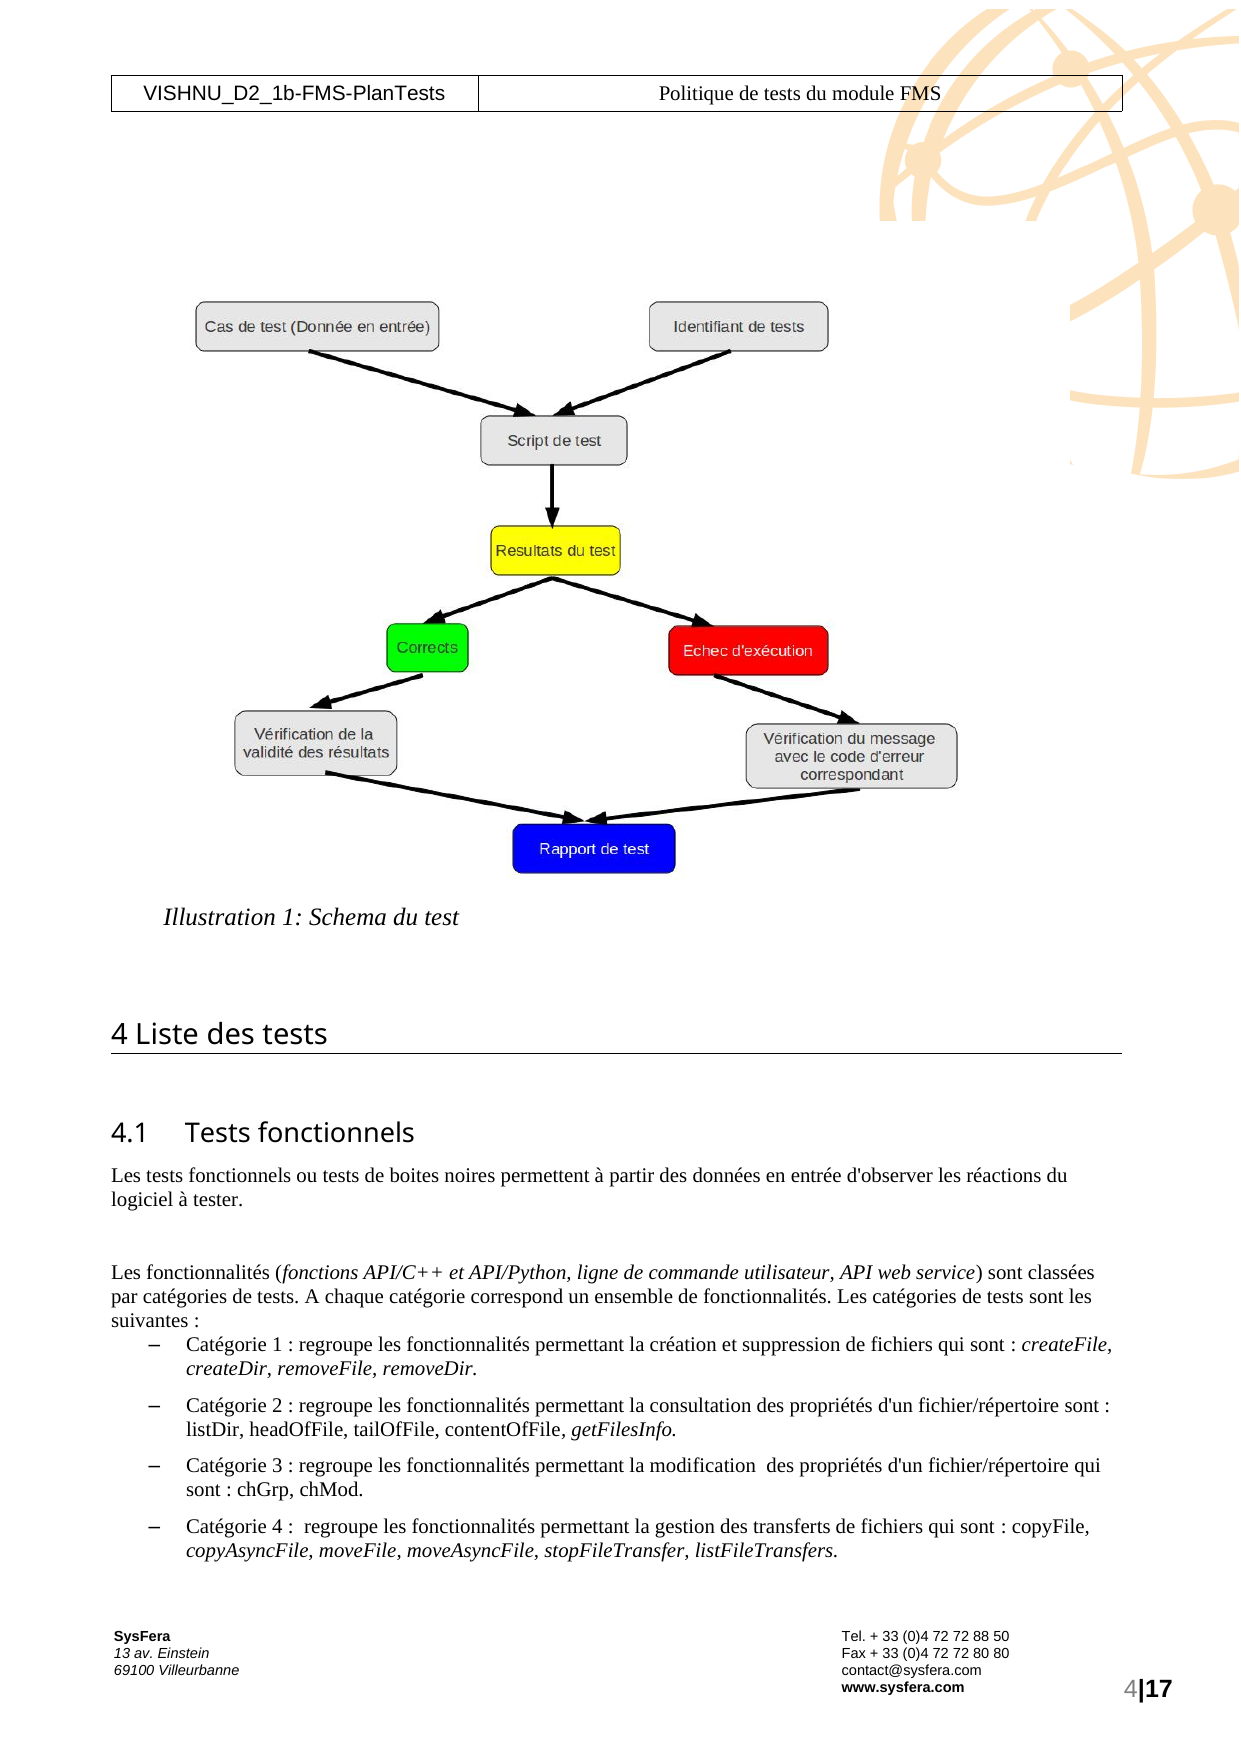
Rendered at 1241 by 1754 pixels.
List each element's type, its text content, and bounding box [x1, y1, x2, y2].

subtitle Tests fonctionnels [111, 1113, 1122, 1150]
list Catégorie 1 : regroupe les fonctionnalités permettant la création et suppression de fichiers qui sont : createFile, createDir, removeFile, removeDir. [148, 1332, 1122, 1380]
text Illustration 1: Schema du test [163, 902, 1070, 931]
list Catégorie 4 : regroupe les fonctionnalités permettant la gestion des transferts de fichiers qui sont : copyFile, copyAsyncFile, moveFile, moveAsyncFile, stopFileTransfer, listFileTransfers. [148, 1514, 1122, 1562]
text Les tests fonctionnels ou tests de boites noires permettent à partir des données en entrée d'observer les réactions du logiciel à tester. [111, 1163, 1122, 1211]
list Catégorie 3 : regroupe les fonctionnalités permettant la modification des propriétés d'un fichier/répertoire qui sont : chGrp, chMod. [148, 1453, 1122, 1501]
text Les fonctionnalités (fonctions API/C++ et API/Python, ligne de commande utilisateur, API web service) sont classées par catégories de tests. A chaque catégorie correspond un ensemble de fonctionnalités. Les catégories de tests sont les suivantes : [111, 1260, 1122, 1332]
subtitle Liste des tests [111, 1013, 1122, 1053]
picture [1, 9, 1239, 902]
list Catégorie 2 : regroupe les fonctionnalités permettant la consultation des propriétés d'un fichier/répertoire sont : listDir, headOfFile, tailOfFile, contentOfFile, getFilesInfo. [148, 1393, 1122, 1441]
